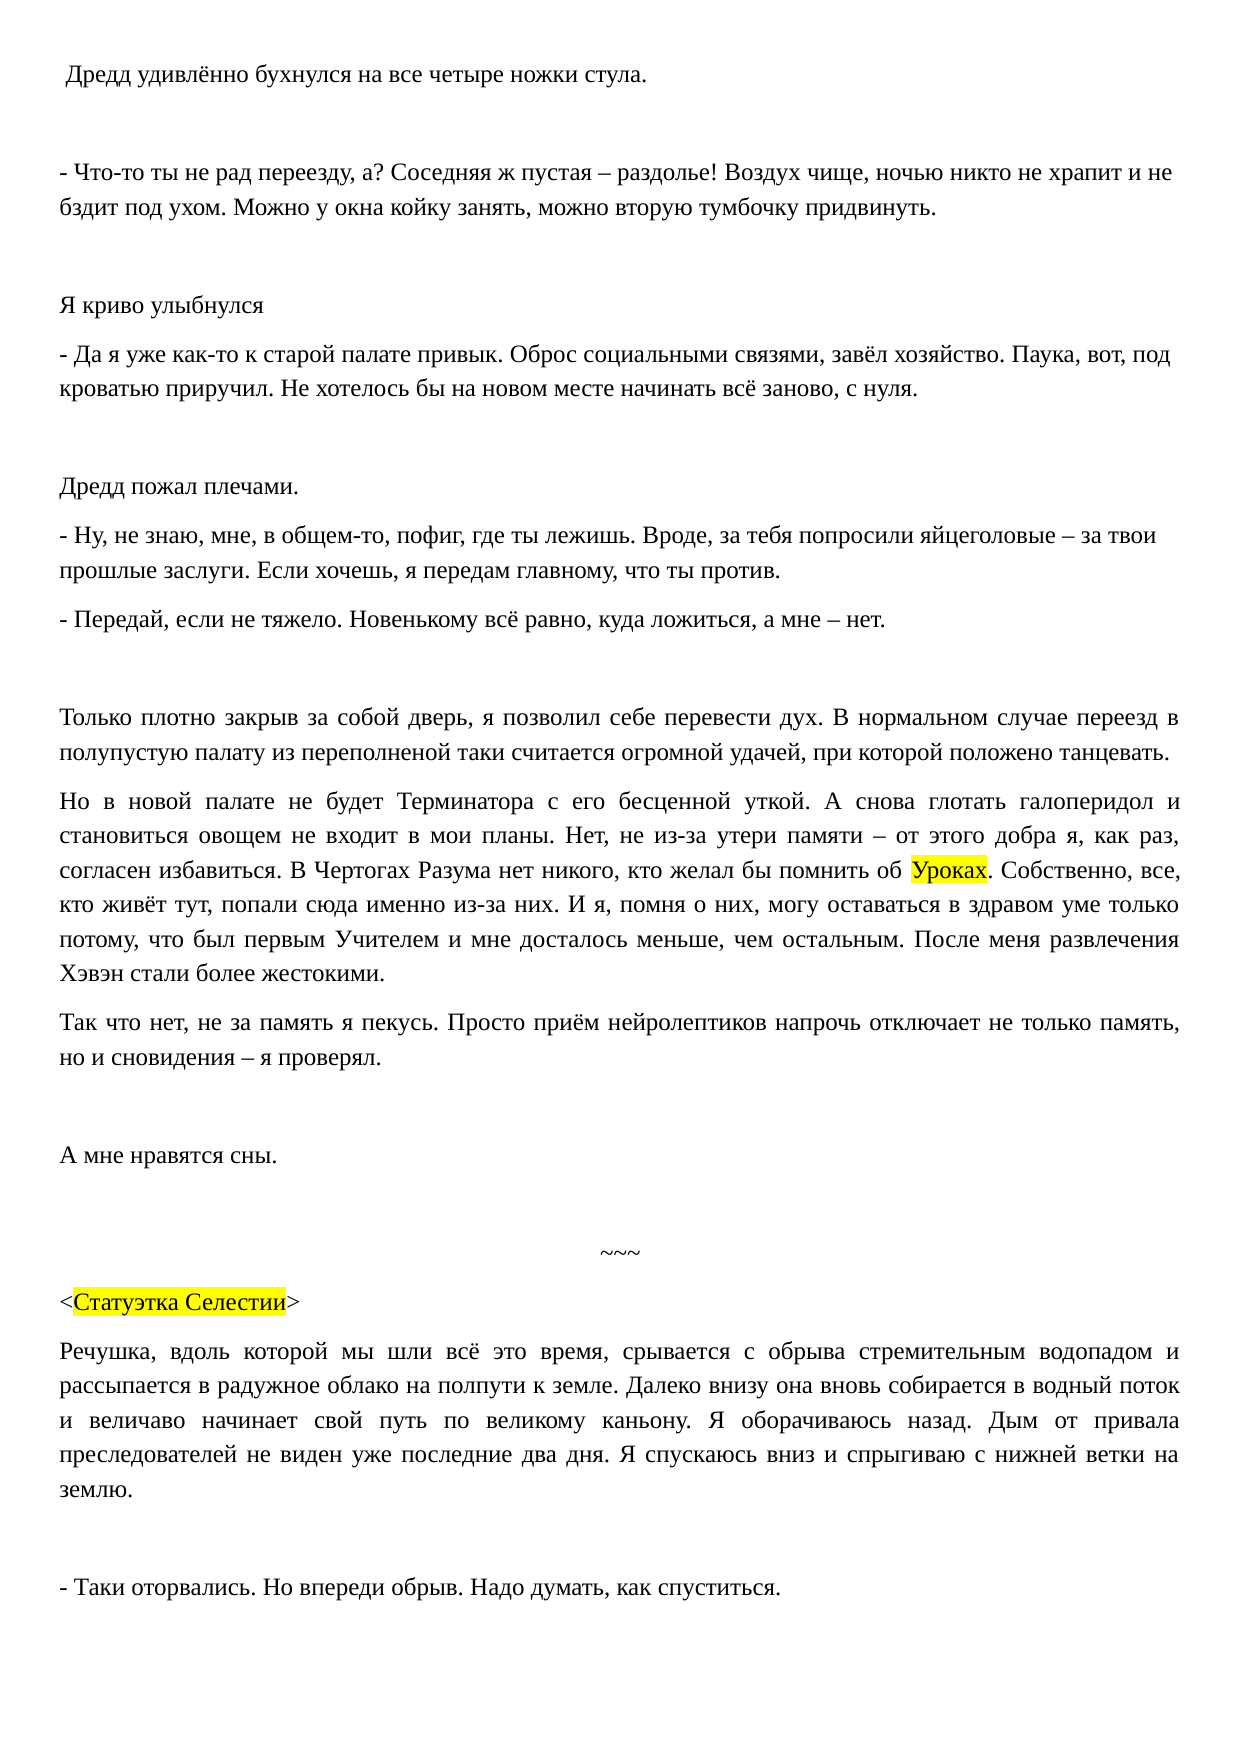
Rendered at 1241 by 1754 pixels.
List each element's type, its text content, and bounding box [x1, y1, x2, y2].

text - Таки оторвались. Но впереди обрыв. Надо думать, как спуститься. [59, 1572, 1181, 1601]
text ~~~ [59, 1238, 1181, 1267]
text Дредд пожал плечами. [59, 471, 1181, 500]
text Речушка, вдоль которой мы шли всё это время, срывается с обрыва стремительным водопадом и рассыпается в радужное облако на полпути к земле. Далеко внизу она вновь собирается в водный поток и величаво начинает свой путь по великому каньону. Я оборачиваюсь назад. Дым от привала преследователей не виден уже последние два дня. Я спускаюсь вниз и спрыгиваю с нижней ветки на землю. [59, 1336, 1181, 1503]
text Но в новой палате не будет Терминатора с его бесценной уткой. А снова глотать галоперидол и становиться овощем не входит в мои планы. Нет, не из-за утери памяти – от этого добра я, как раз, согласен избавиться. В Чертогах Разума нет никого, кто желал бы помнить об Уроках. Собственно, все, кто живёт тут, попали сюда именно из-за них. И я, помня о них, могу оставаться в здравом уме только потому, что был первым Учителем и мне досталось меньше, чем остальным. После меня развлечения Хэвэн стали более жестокими. [59, 786, 1181, 987]
text - Ну, не знаю, мне, в общем-то, пофиг, где ты лежишь. Вроде, за тебя попросили яйцеголовые – за твои прошлые заслуги. Если хочешь, я передам главному, что ты против. [59, 521, 1181, 584]
text Только плотно закрыв за собой дверь, я позволил себе перевести дух. В нормальном случае переезд в полупустую палату из переполненой таки считается огромной удачей, при которой положено танцевать. [59, 702, 1181, 765]
text - Передай, если не тяжело. Новенькому всё равно, куда ложиться, а мне – нет. [59, 604, 1181, 633]
text Дредд удивлённо бухнулся на все четыре ножки стула. [59, 59, 1181, 88]
text - Да я уже как-то к старой палате привык. Оброс социальными связями, завёл хозяйство. Паука, вот, под кроватью приручил. Не хотелось бы на новом месте начинать всё заново, с нуля. [59, 339, 1181, 402]
text <Статуэтка Селестии> [59, 1287, 1181, 1316]
text - Что-то ты не рад переезду, а? Соседняя ж пустая – раздолье! Воздух чище, ночью никто не храпит и не бздит под ухом. Можно у окна койку занять, можно вторую тумбочку придвинуть. [59, 157, 1181, 220]
text А мне нравятся сны. [59, 1140, 1181, 1168]
text Так что нет, не за память я пекусь. Просто приём нейролептиков напрочь отключает не только память, но и сновидения – я проверял. [59, 1007, 1181, 1070]
text Я криво улыбнулся [59, 290, 1181, 318]
